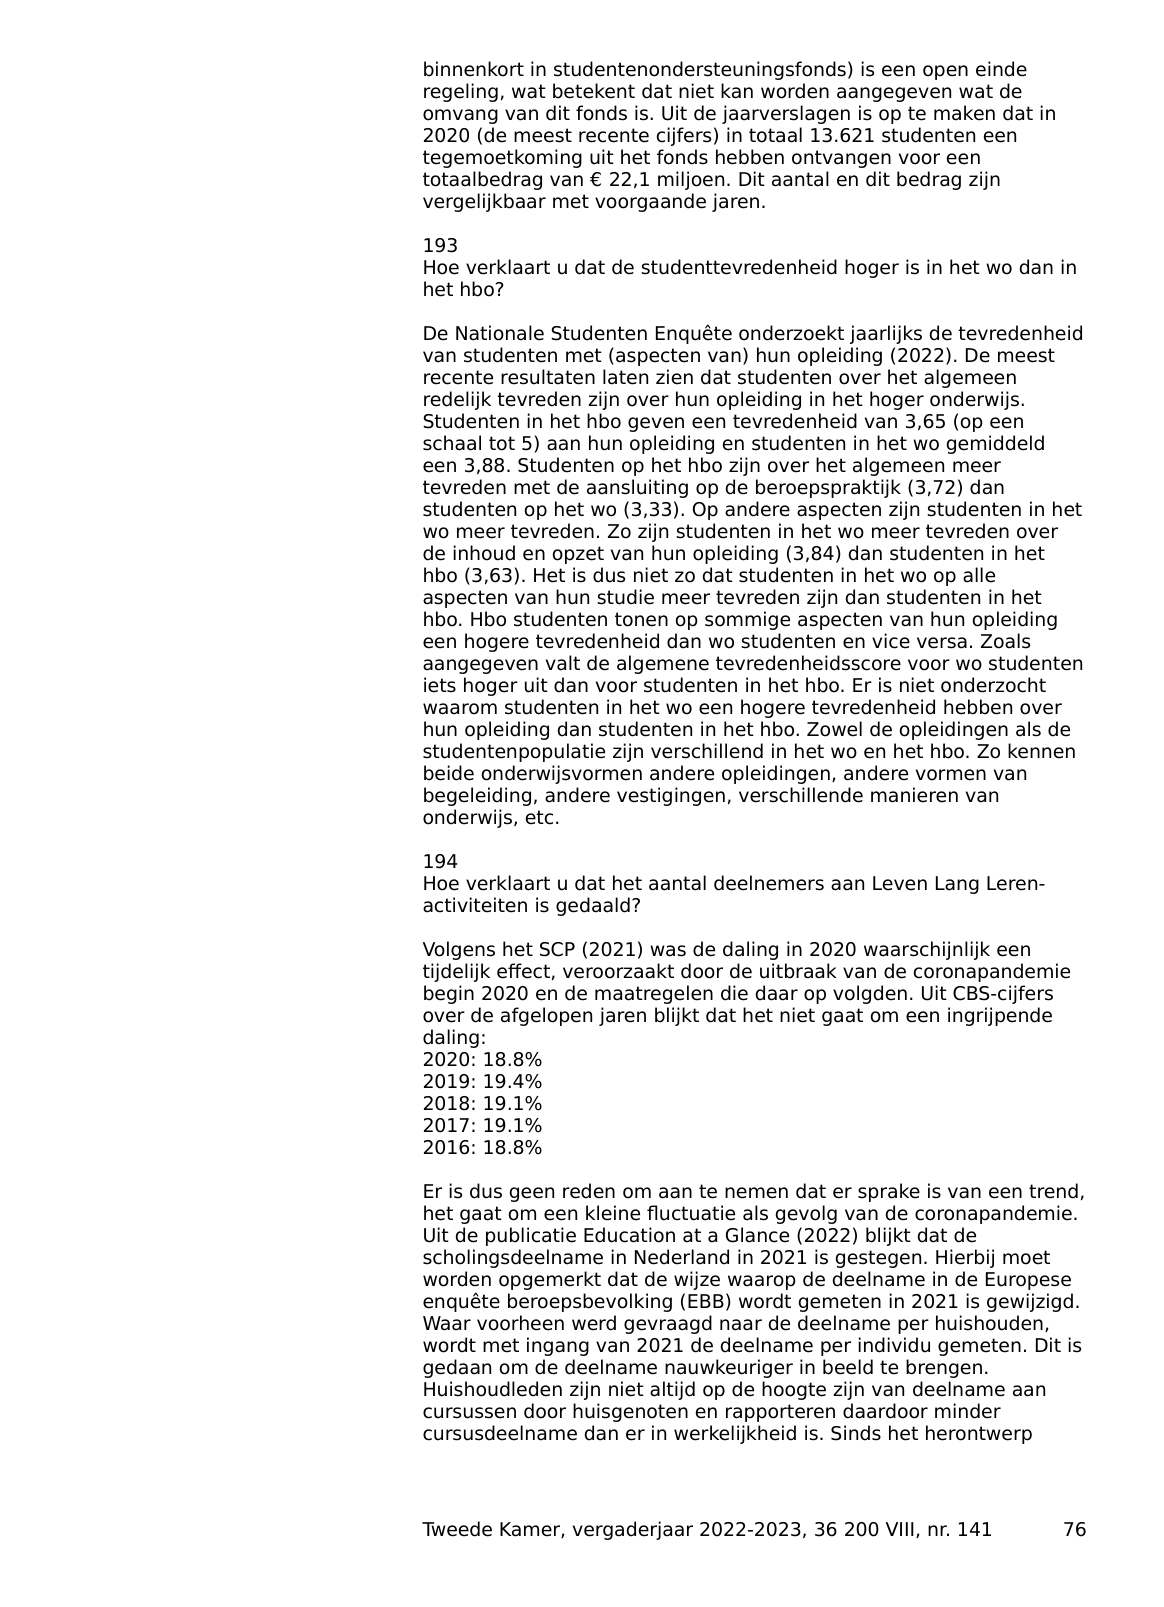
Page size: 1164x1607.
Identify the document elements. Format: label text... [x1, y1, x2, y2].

text Hoe verklaart u dat het aantal deelnemers aan Leven Lang Leren-activiteiten is gedaald? [422, 873, 1087, 917]
text 193 [422, 235, 1087, 257]
text 2017: 19.1% [422, 1115, 1087, 1137]
text Hoe verklaart u dat de studenttevredenheid hoger is in het wo dan in het hbo? [422, 257, 1087, 301]
text Volgens het SCP (2021) was de daling in 2020 waarschijnlijk een tijdelijk effect, veroorzaakt door de uitbraak van de coronapandemie begin 2020 en de maatregelen die daar op volgden. Uit CBS-cijfers over de afgelopen jaren blijkt dat het niet gaat om een ingrijpende daling: [422, 939, 1087, 1049]
text Er is dus geen reden om aan te nemen dat er sprake is van een trend, het gaat om een kleine fluctuatie als gevolg van de coronapandemie. Uit de publicatie Education at a Glance (2022) blijkt dat de scholingsdeelname in Nederland in 2021 is gestegen. Hierbij moet worden opgemerkt dat de wijze waarop de deelname in de Europese enquête beroepsbevolking (EBB) wordt gemeten in 2021 is gewijzigd. Waar voorheen werd gevraagd naar de deelname per huishouden, wordt met ingang van 2021 de deelname per individu gemeten. Dit is gedaan om de deelname nauwkeuriger in beeld te brengen. Huishoudleden zijn niet altijd op de hoogte zijn van deelname aan cursussen door huisgenoten en rapporteren daardoor minder cursusdeelname dan er in werkelijkheid is. Sinds het herontwerp [422, 1181, 1087, 1445]
text binnenkort in studentenondersteuningsfonds) is een open einde regeling, wat betekent dat niet kan worden aangegeven wat de omvang van dit fonds is. Uit de jaarverslagen is op te maken dat in 2020 (de meest recente cijfers) in totaal 13.621 studenten een tegemoetkoming uit het fonds hebben ontvangen voor een totaalbedrag van € 22,1 miljoen. Dit aantal en dit bedrag zijn vergelijkbaar met voorgaande jaren. [422, 59, 1087, 213]
text 2018: 19.1% [422, 1093, 1087, 1115]
text 2016: 18.8% [422, 1137, 1087, 1159]
text 2019: 19.4% [422, 1071, 1087, 1093]
text 2020: 18.8% [422, 1049, 1087, 1071]
text De Nationale Studenten Enquête onderzoekt jaarlijks de tevredenheid van studenten met (aspecten van) hun opleiding (2022). De meest recente resultaten laten zien dat studenten over het algemeen redelijk tevreden zijn over hun opleiding in het hoger onderwijs. Studenten in het hbo geven een tevredenheid van 3,65 (op een schaal tot 5) aan hun opleiding en studenten in het wo gemiddeld een 3,88. Studenten op het hbo zijn over het algemeen meer tevreden met de aansluiting op de beroepspraktijk (3,72) dan studenten op het wo (3,33). Op andere aspecten zijn studenten in het wo meer tevreden. Zo zijn studenten in het wo meer tevreden over de inhoud en opzet van hun opleiding (3,84) dan studenten in het hbo (3,63). Het is dus niet zo dat studenten in het wo op alle aspecten van hun studie meer tevreden zijn dan studenten in het hbo. Hbo studenten tonen op sommige aspecten van hun opleiding een hogere tevredenheid dan wo studenten en vice versa. Zoals aangegeven valt de algemene tevredenheidsscore voor wo studenten iets hoger uit dan voor studenten in het hbo. Er is niet onderzocht waarom studenten in het wo een hogere tevredenheid hebben over hun opleiding dan studenten in het hbo. Zowel de opleidingen als de studentenpopulatie zijn verschillend in het wo en het hbo. Zo kennen beide onderwijsvormen andere opleidingen, andere vormen van begeleiding, andere vestigingen, verschillende manieren van onderwijs, etc. [422, 323, 1087, 829]
text 194 [422, 851, 1087, 873]
